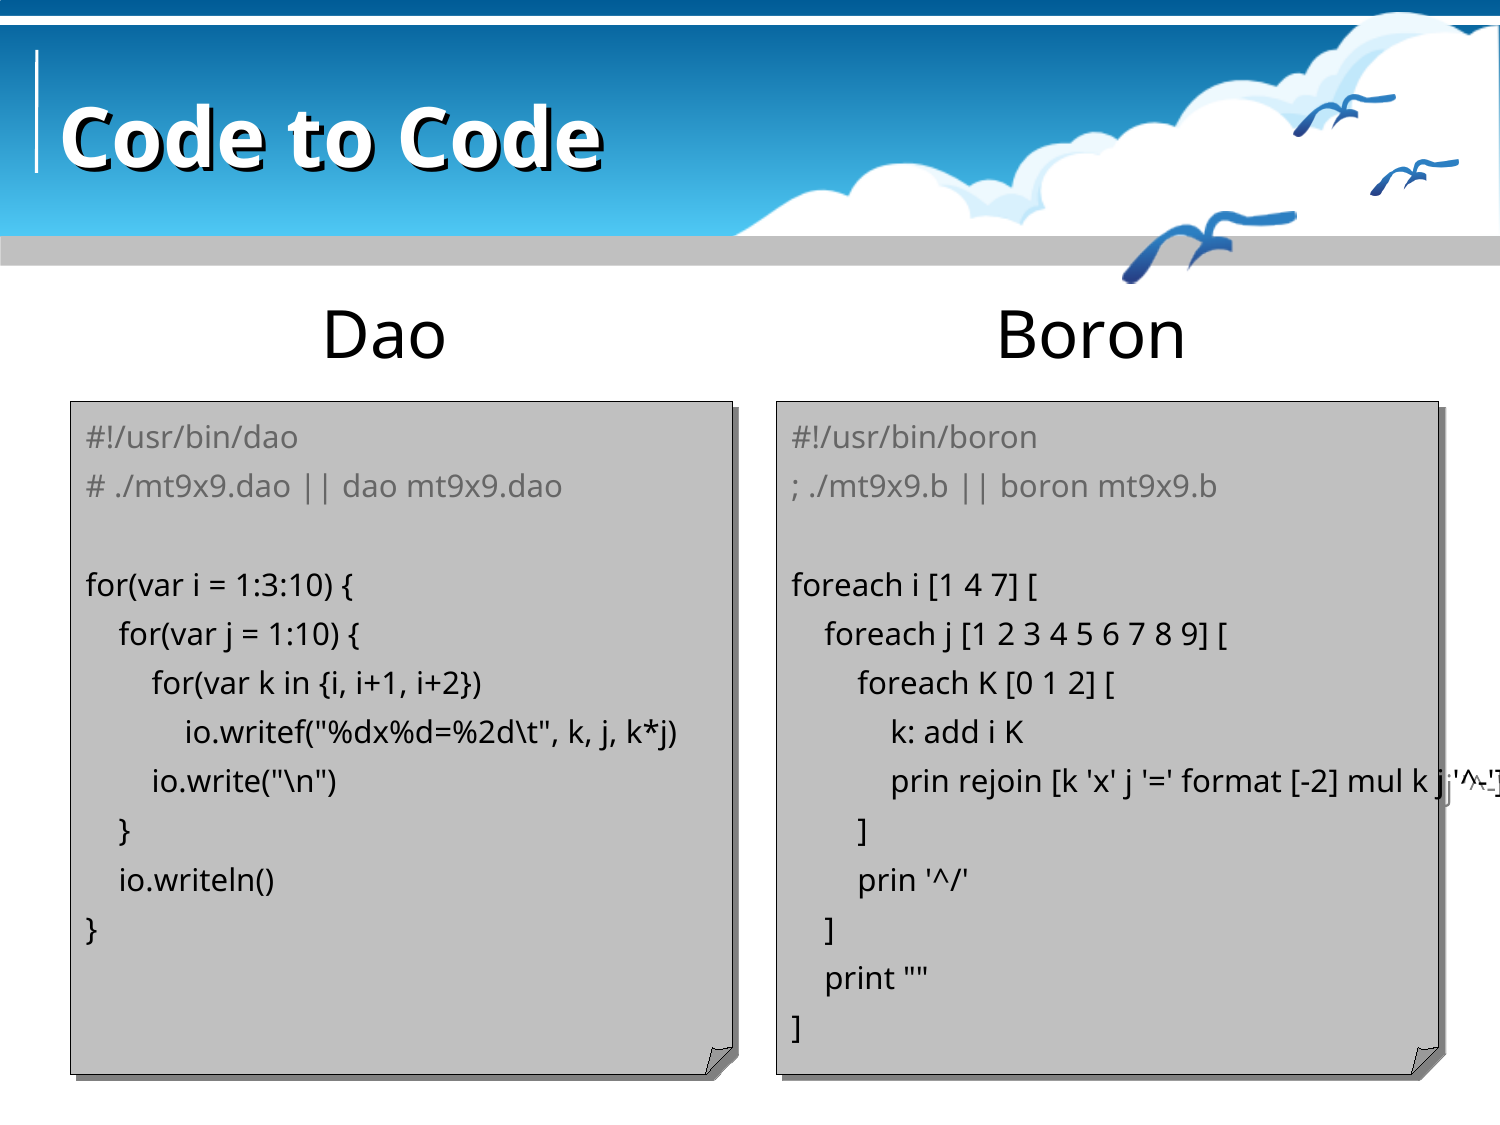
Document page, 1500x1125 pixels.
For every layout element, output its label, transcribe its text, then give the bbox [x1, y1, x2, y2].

title Code to Code [59, 86, 1465, 186]
picture [730, 12, 1500, 284]
text_box Boron [980, 283, 1258, 388]
text_box #!/usr/bin/boron ; ./mt9x9.b || boron mt9x9.b foreach i [1 4 7] [ foreach j [1 2 3 4 5 6 7 8 9] [ foreach K [0 1 2] [ k: add i K prin rejoin [k 'x' j '=' format [-2] mul k j '^-'] ] prin '^/' ] print "" ] [776, 401, 1439, 1075]
text_box Dao [307, 283, 532, 388]
text_box #!/usr/bin/dao # ./mt9x9.dao || dao mt9x9.dao for(var i = 1:3:10) { for(var j = 1:10) { for(var k in {i, i+1, i+2}) io.writef("%dx%d=%2d\t", k, j, k*j) io.write("\n") } io.writeln() } [70, 401, 733, 1075]
